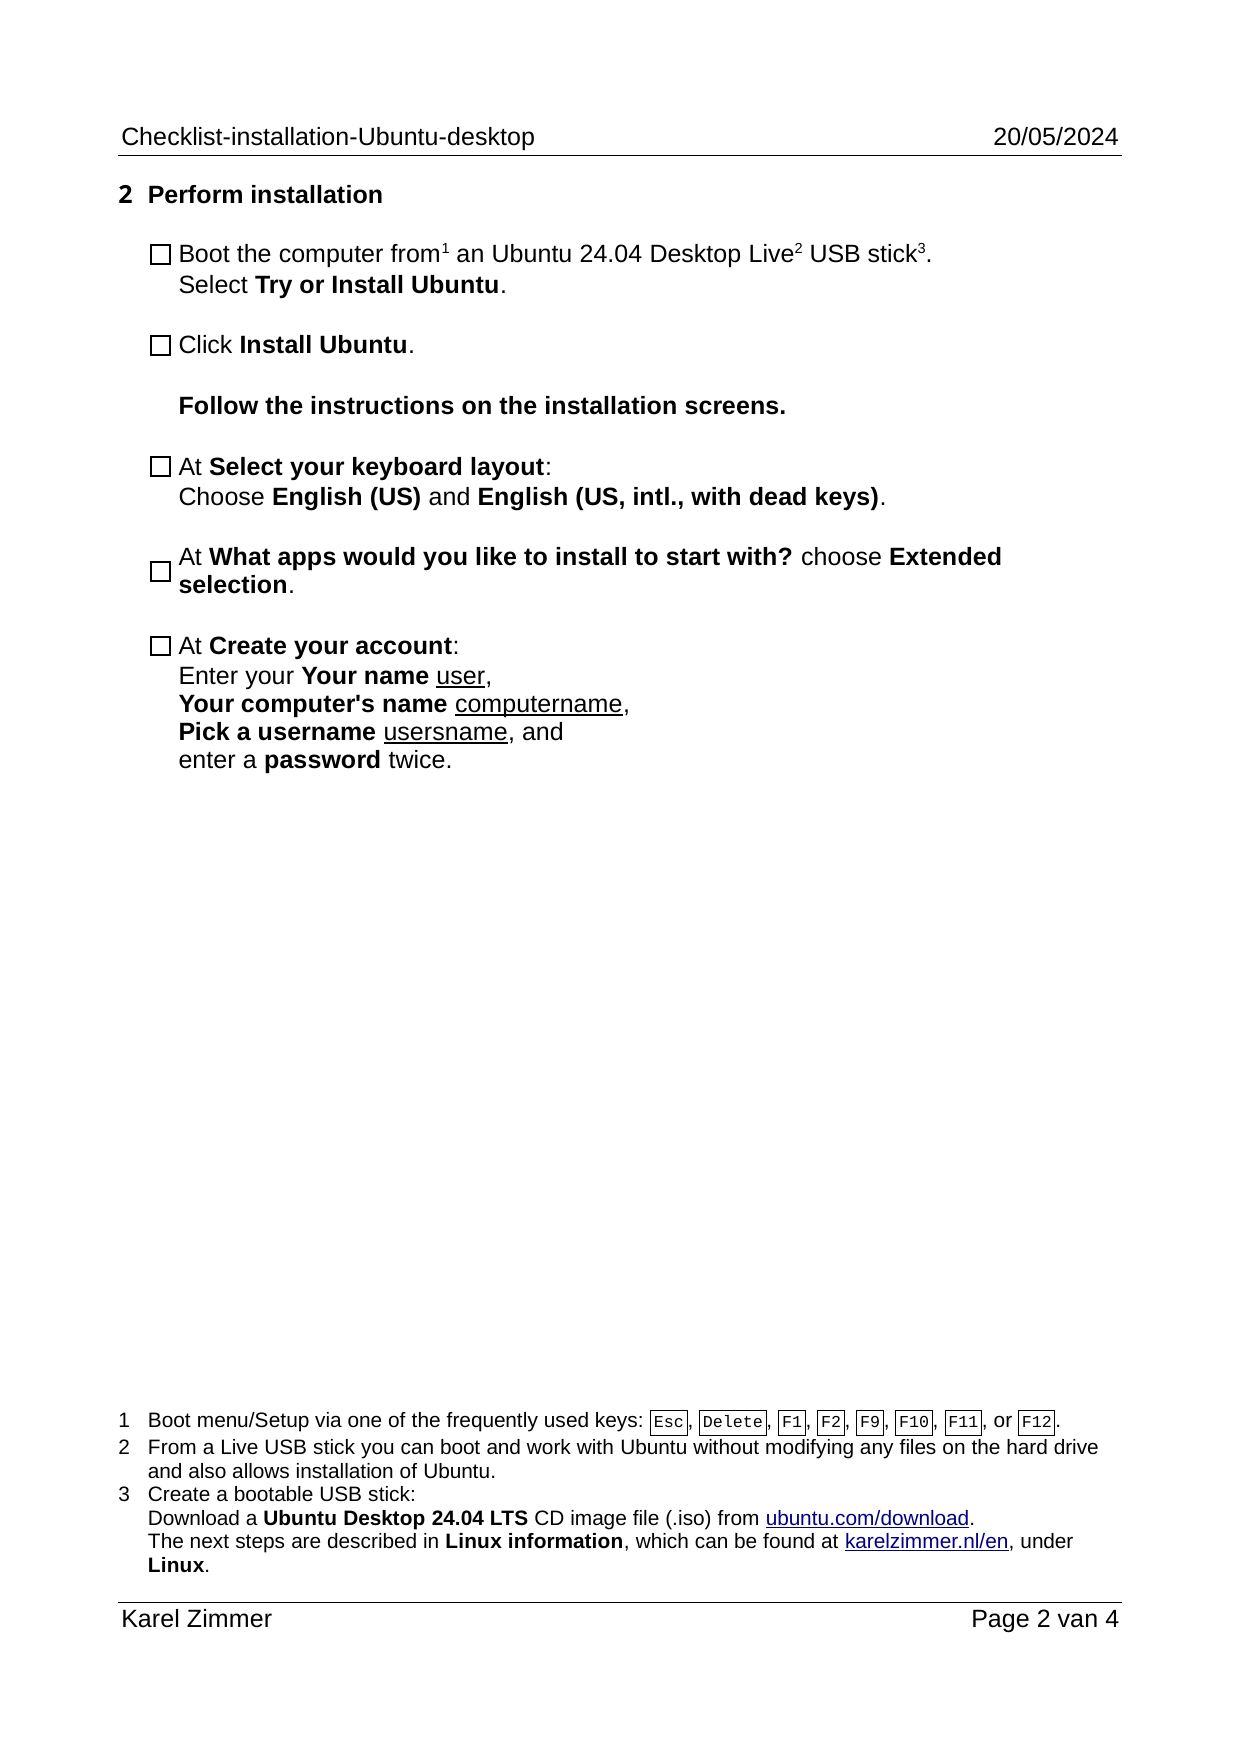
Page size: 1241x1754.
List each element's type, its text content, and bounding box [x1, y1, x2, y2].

table_cell Select Try or Install Ubuntu. [177, 269, 1122, 300]
table_cell [118, 360, 142, 391]
table_cell [118, 330, 142, 360]
table_cell [142, 360, 177, 391]
table_cell [118, 269, 142, 300]
list Perform installation [118, 177, 1122, 211]
table_cell [118, 391, 142, 421]
table_cell [142, 269, 177, 300]
table_cell [118, 421, 142, 451]
table_cell At Select your keyboard layout: [177, 451, 1122, 482]
table_cell [177, 360, 1122, 391]
table_cell [142, 300, 177, 330]
table_header Boot the computer from an Ubuntu 24.04 Desktop Live USB stick. [177, 239, 1122, 269]
table_cell [142, 330, 177, 360]
table_cell [118, 601, 142, 631]
table_cell [142, 451, 177, 482]
table_header [118, 239, 142, 269]
table_cell Choose English (US) and English (US, intl., with dead keys). [177, 482, 1122, 512]
table_cell [118, 451, 142, 482]
table_cell Follow the instructions on the installation screens. [177, 391, 1122, 421]
table_cell [118, 512, 142, 542]
table_cell [118, 661, 142, 776]
table_cell [177, 512, 1122, 542]
table_cell [142, 542, 177, 601]
table_cell Click Install Ubuntu. [177, 330, 1122, 360]
table_cell [142, 601, 177, 631]
table_cell [142, 482, 177, 512]
table_cell [118, 542, 142, 601]
table_cell [142, 421, 177, 451]
table_cell [118, 482, 142, 512]
table_cell At Create your account: [177, 631, 1122, 661]
table_cell [177, 421, 1122, 451]
table_cell [142, 512, 177, 542]
table_header [142, 239, 177, 269]
table_cell [142, 391, 177, 421]
table_cell [142, 661, 177, 776]
table_cell At What apps would you like to install to start with? choose Extended selection. [177, 542, 1122, 601]
table_cell [177, 300, 1122, 330]
table_cell [118, 631, 142, 661]
table_cell [118, 300, 142, 330]
table_cell [142, 631, 177, 661]
table_cell [177, 601, 1122, 631]
table_cell Enter your Your name USER, Your computer's name computername, Pick a username USERsname, and enter a password twice. [177, 661, 1122, 776]
